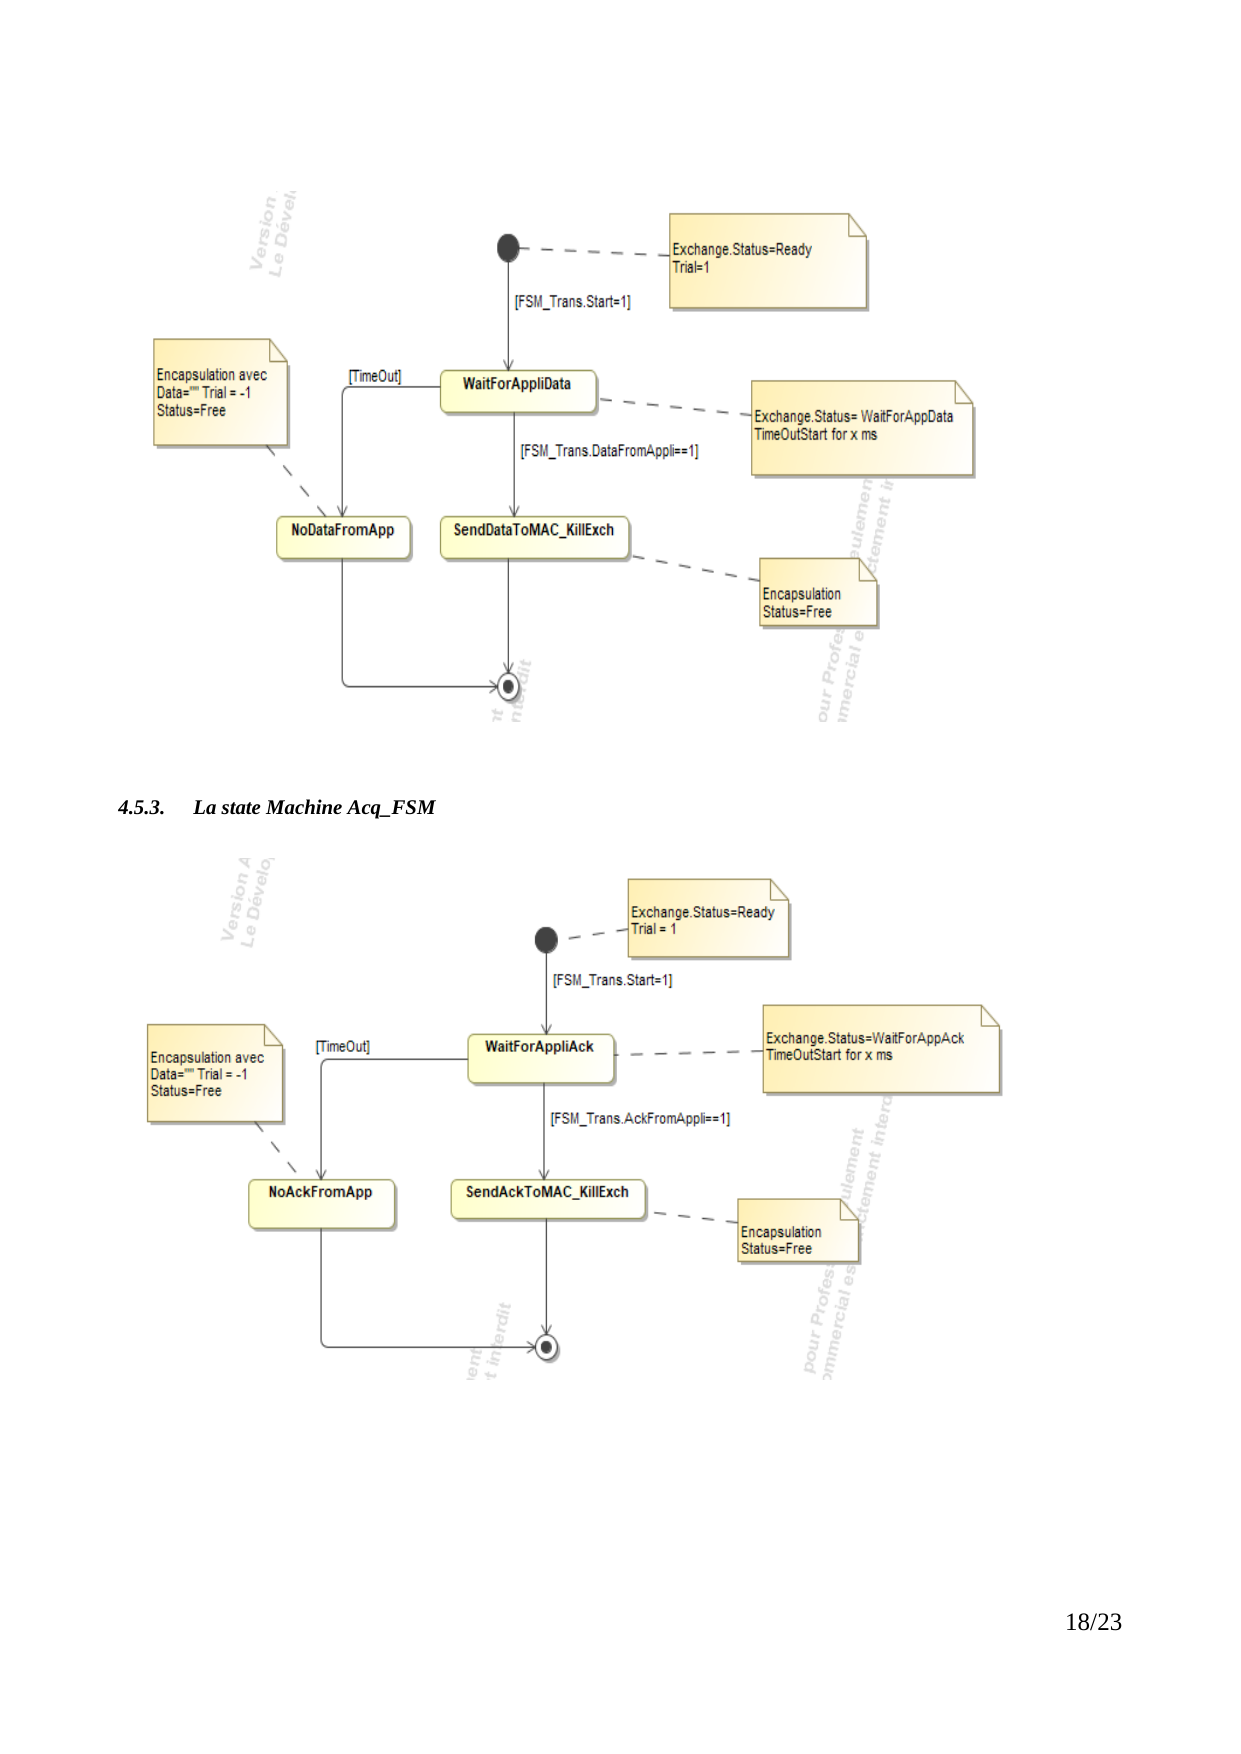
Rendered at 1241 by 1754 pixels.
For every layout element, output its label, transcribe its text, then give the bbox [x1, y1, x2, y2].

subtitle La state Machine Acq_FSM [118, 795, 1122, 819]
